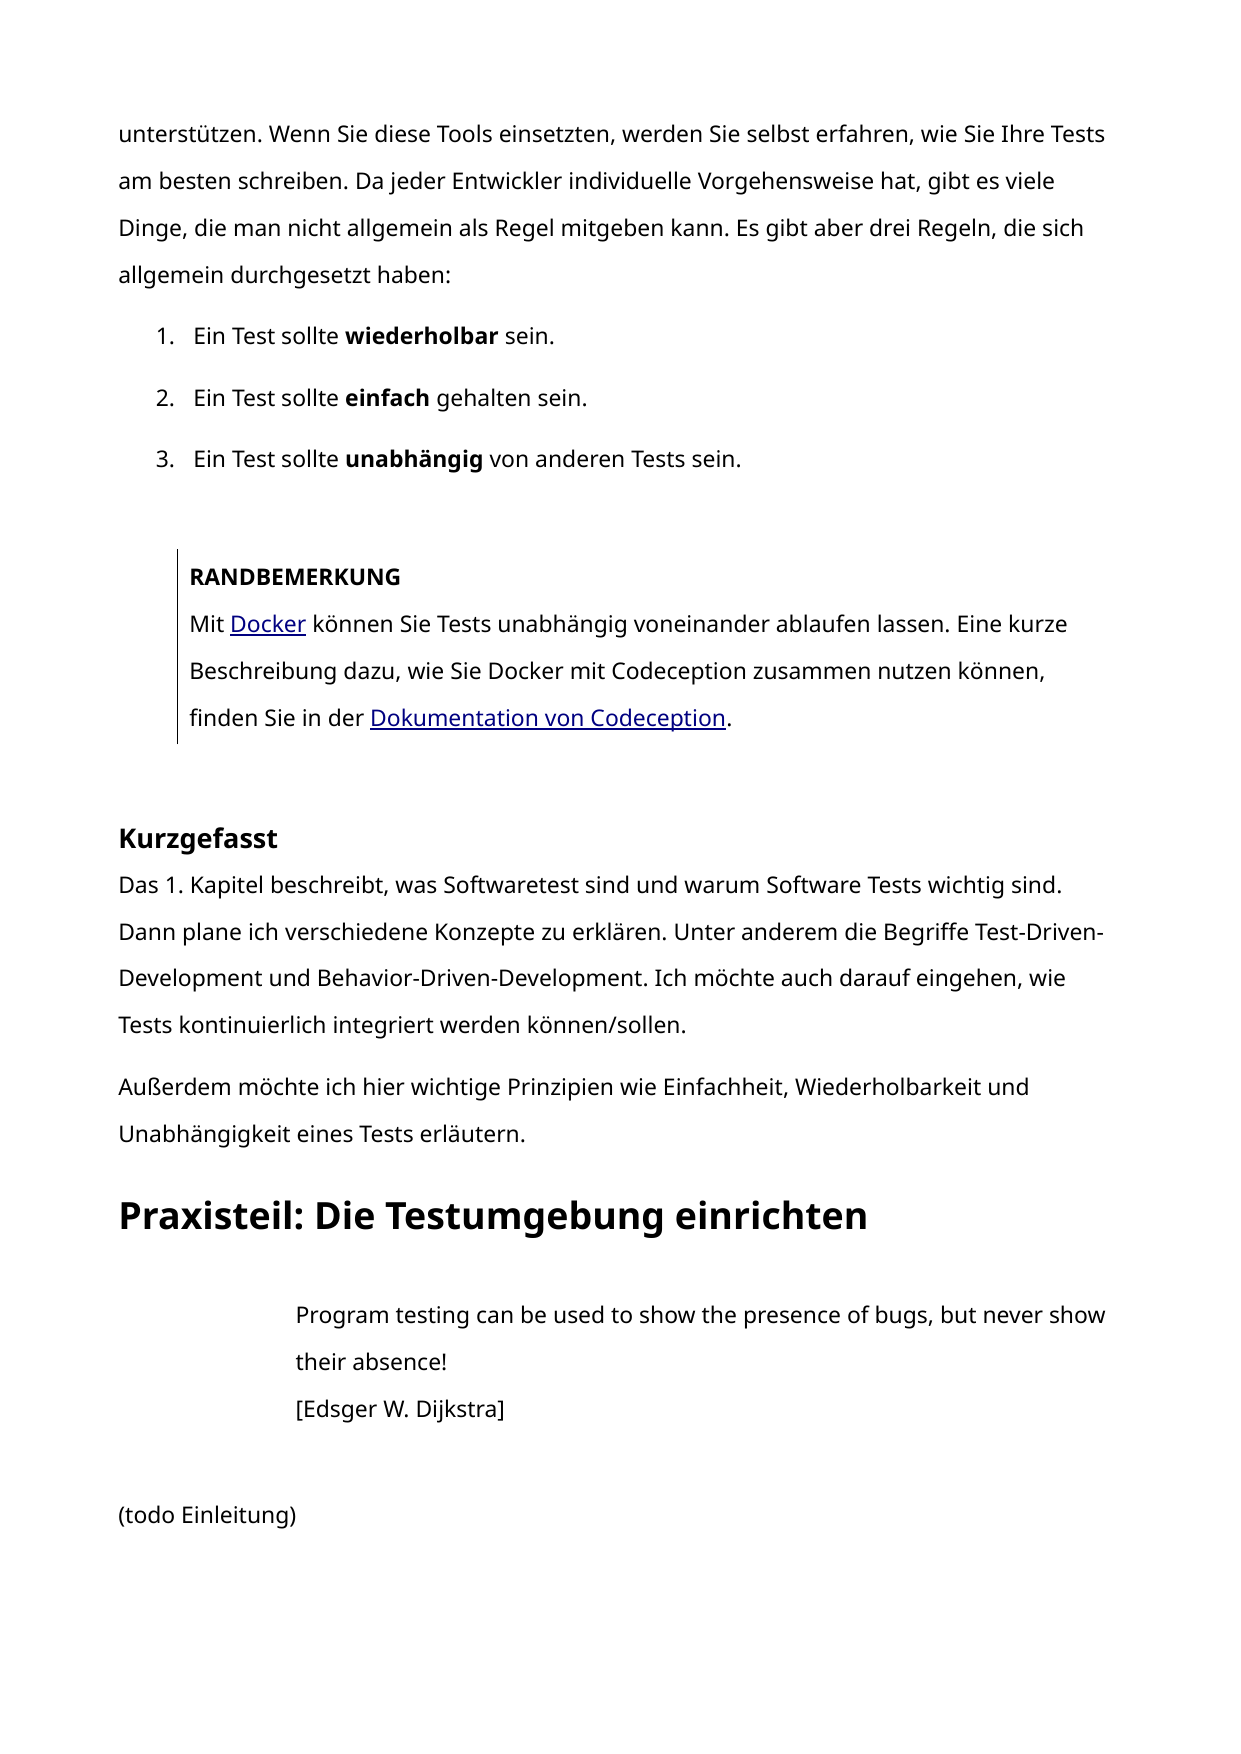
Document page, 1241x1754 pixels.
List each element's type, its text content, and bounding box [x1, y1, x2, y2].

list Ein Test sollte einfach gehalten sein. [156, 382, 1122, 413]
text (todo Einleitung) [118, 1499, 1122, 1530]
text Außerdem möchte ich hier wichtige Prinzipien wie Einfachheit, Wiederholbarkeit und Unabhängigkeit eines Tests erläutern. [118, 1071, 1122, 1149]
text Das 1. Kapitel beschreibt, was Softwaretest sind und warum Software Tests wichtig sind. Dann plane ich verschiedene Konzepte zu erklären. Unter anderem die Begriffe Test-Driven-Development und Behavior-Driven-Development. Ich möchte auch darauf eingehen, wie Tests kontinuierlich integriert werden können/sollen. [118, 868, 1122, 1040]
text RANDBEMERKUNG Mit Docker können Sie Tests unabhängig voneinander ablaufen lassen. Eine kurze Beschreibung dazu, wie Sie Docker mit Codeception zusammen nutzen können, finden Sie in der Dokumentation von Codeception. [178, 549, 1122, 744]
list Ein Test sollte unabhängig von anderen Tests sein. [156, 443, 1122, 474]
subtitle Kurzgefasst [118, 819, 1122, 856]
text Program testing can be used to show the presence of bugs, but never show their absence! [Edsger W. Dijkstra] [295, 1299, 1122, 1424]
list Ein Test sollte wiederholbar sein. [156, 320, 1122, 351]
text unterstützen. Wenn Sie diese Tools einsetzten, werden Sie selbst erfahren, wie Sie Ihre Tests am besten schreiben. Da jeder Entwickler individuelle Vorgehensweise hat, gibt es viele Dinge, die man nicht allgemein als Regel mitgeben kann. Es gibt aber drei Regeln, die sich allgemein durchgesetzt haben: [118, 118, 1122, 290]
subtitle Praxisteil: Die Testumgebung einrichten [118, 1189, 1122, 1240]
